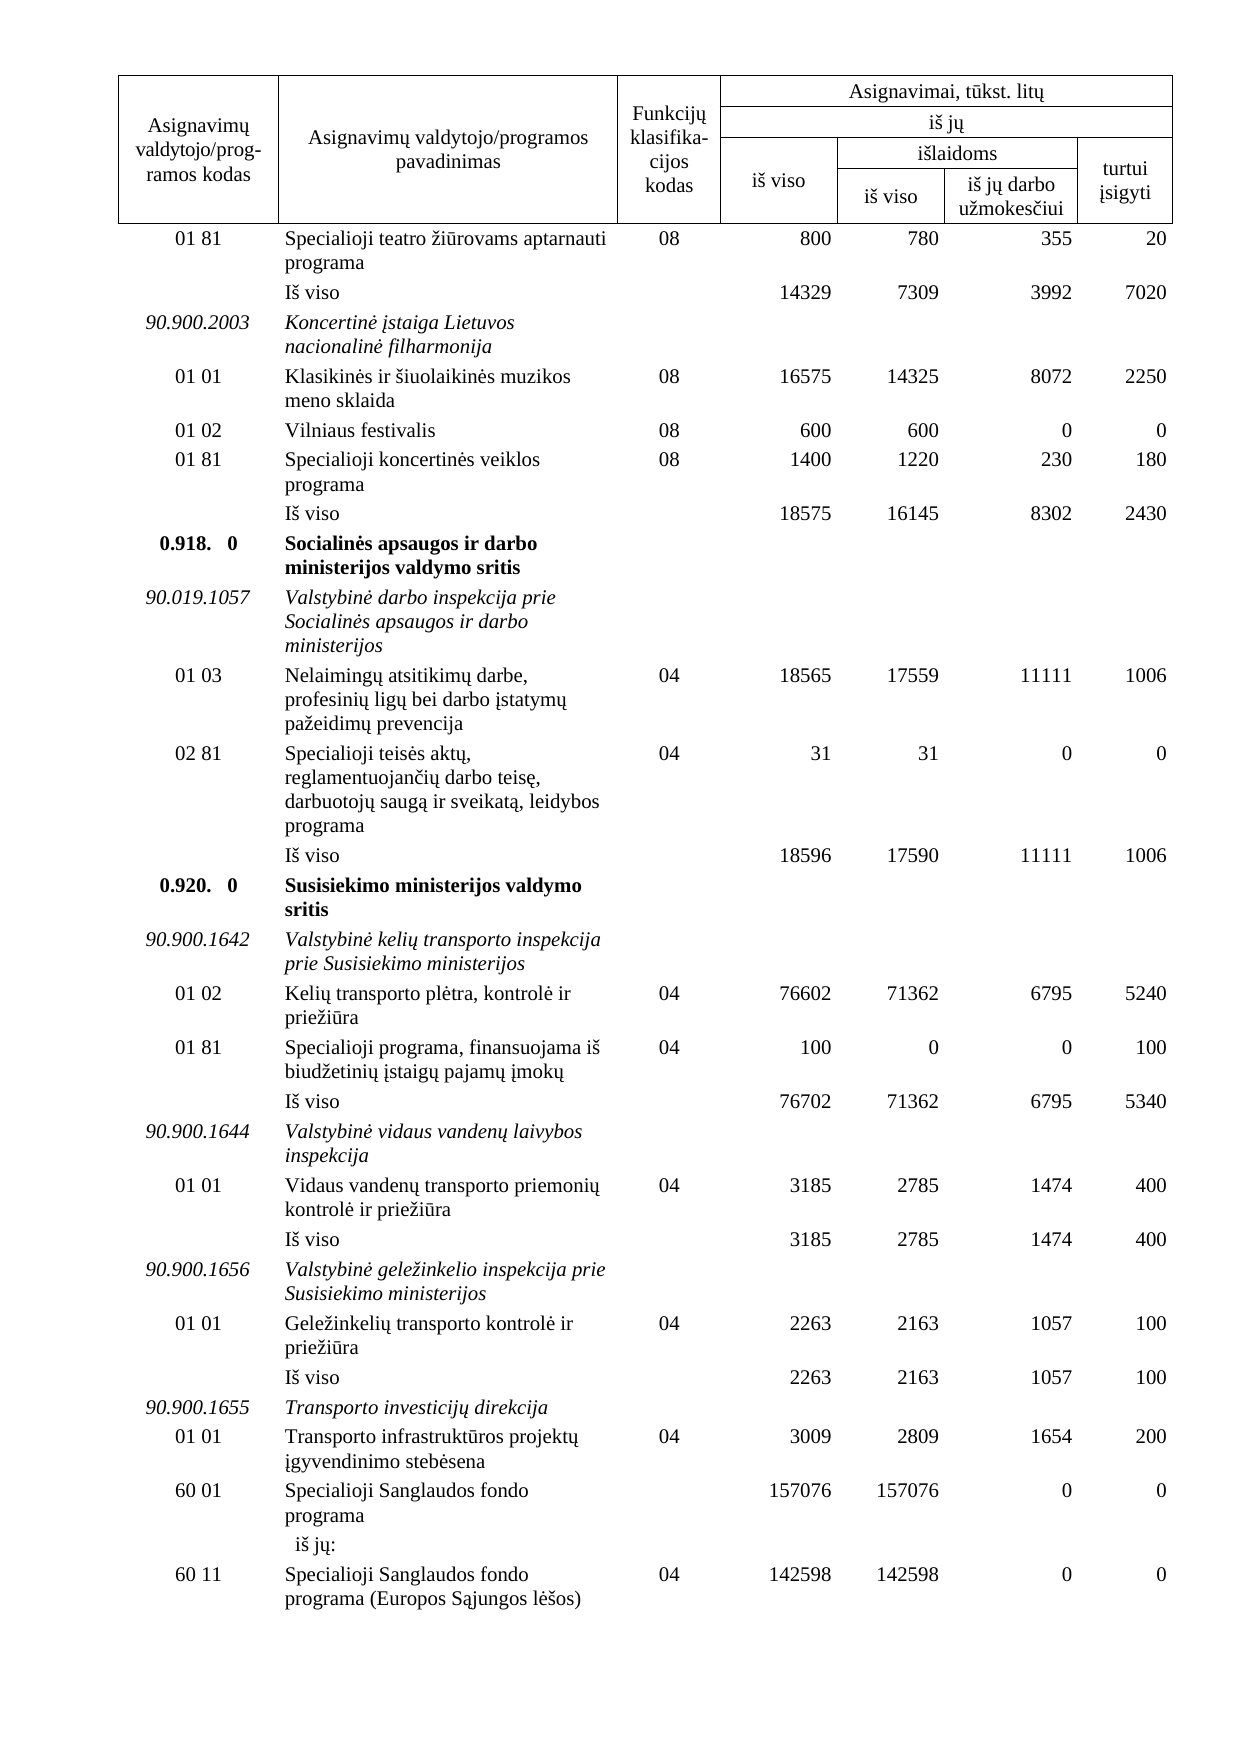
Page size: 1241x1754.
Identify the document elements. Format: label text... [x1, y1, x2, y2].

table_cell Iš viso [279, 840, 618, 870]
table_cell 90.900.2003 [118, 307, 278, 361]
table_cell Valstybinė geležinkelio inspekcija prie Susisiekimo ministerijos [279, 1254, 618, 1308]
table_cell 2163 [837, 1308, 944, 1362]
table_cell [618, 528, 720, 582]
table_header Asignavimų valdytojo/prog-ramos kodas [119, 76, 278, 223]
table_cell [720, 528, 837, 582]
table_cell 08 [618, 415, 720, 444]
table_cell iš viso [838, 169, 944, 223]
table_cell [945, 528, 1078, 582]
table_cell [118, 277, 278, 307]
table_cell Klasikinės ir šiuolaikinės muzikos meno sklaida [279, 361, 618, 414]
table_cell 2785 [837, 1224, 944, 1254]
table_cell 3992 [945, 277, 1078, 307]
table_cell [720, 1254, 837, 1308]
table_cell 14325 [837, 361, 944, 414]
table_cell [618, 1392, 720, 1422]
table_cell [1078, 582, 1172, 660]
table_cell [945, 924, 1078, 978]
table_cell [618, 1476, 720, 1529]
table_cell 600 [837, 415, 944, 444]
table_cell 60 11 [118, 1559, 278, 1613]
table_cell 400 [1078, 1224, 1172, 1254]
table_cell 01 81 [118, 445, 278, 498]
table_cell 01 01 [118, 1308, 278, 1362]
table_cell Transporto investicijų direkcija [279, 1392, 618, 1422]
table_cell 0 [1078, 738, 1172, 840]
table_cell Iš viso [279, 1224, 618, 1254]
table_cell Vidaus vandenų transporto priemonių kontrolė ir priežiūra [279, 1170, 618, 1224]
table_cell 01 01 [118, 1422, 278, 1476]
table_cell [618, 277, 720, 307]
table_cell 71362 [837, 1086, 944, 1116]
table_cell Nelaimingų atsitikimų darbe, profesinių ligų bei darbo įstatymų pažeidimų prevencija [279, 660, 618, 738]
table_cell 11111 [945, 840, 1078, 870]
table_cell 1006 [1078, 840, 1172, 870]
table_cell 1654 [945, 1422, 1078, 1476]
table_cell 355 [945, 224, 1078, 277]
table_cell 17590 [837, 840, 944, 870]
table_header Asignavimų valdytojo/programos pavadinimas [279, 76, 617, 223]
table_cell [720, 1116, 837, 1170]
table_cell Iš viso [279, 499, 618, 528]
table_cell [837, 1254, 944, 1308]
table_cell [837, 1530, 944, 1559]
table_cell Specialioji Sanglaudos fondo programa (Europos Sąjungos lėšos) [279, 1559, 618, 1613]
table_cell 100 [1078, 1362, 1172, 1392]
table_cell 0 [945, 1559, 1078, 1613]
table_cell 20 [1078, 224, 1172, 277]
table_cell [618, 1116, 720, 1170]
table_cell 31 [837, 738, 944, 840]
table_cell 02 81 [118, 738, 278, 840]
table_cell iš jų [721, 107, 1172, 137]
table_cell Specialioji teisės aktų, reglamentuojančių darbo teisę, darbuotojų saugą ir sveikatą, leidybos programa [279, 738, 618, 840]
table_cell [837, 870, 944, 924]
table_cell 18596 [720, 840, 837, 870]
table_cell 04 [618, 1170, 720, 1224]
table_cell [1078, 1530, 1172, 1559]
table_cell Iš viso [279, 277, 618, 307]
table_cell [837, 528, 944, 582]
table_cell 16575 [720, 361, 837, 414]
table_cell [720, 870, 837, 924]
table_cell 31 [720, 738, 837, 840]
table_cell iš viso [721, 138, 837, 223]
table_cell 76702 [720, 1086, 837, 1116]
table_cell 1474 [945, 1224, 1078, 1254]
table_cell Iš viso [279, 1086, 618, 1116]
table_cell [618, 499, 720, 528]
table_cell [618, 1224, 720, 1254]
table_cell 01 01 [118, 1170, 278, 1224]
table_header Funkcijų klasifika-cijos kodas [618, 76, 720, 223]
table_cell 01 01 [118, 361, 278, 414]
table_cell 76602 [720, 978, 837, 1032]
table_cell 8072 [945, 361, 1078, 414]
table_cell 5240 [1078, 978, 1172, 1032]
table_cell 18565 [720, 660, 837, 738]
table_cell [618, 1086, 720, 1116]
table_cell [1078, 1254, 1172, 1308]
table_cell 18575 [720, 499, 837, 528]
table_cell 01 03 [118, 660, 278, 738]
table_cell 0 [1078, 1476, 1172, 1529]
table_cell [618, 1254, 720, 1308]
table_cell 3185 [720, 1224, 837, 1254]
table_cell 90.900.1642 [118, 924, 278, 978]
table_cell 0.918. 0 [118, 528, 278, 582]
table_cell 04 [618, 1032, 720, 1086]
table_cell Valstybinė vidaus vandenų laivybos inspekcija [279, 1116, 618, 1170]
table_cell [1078, 528, 1172, 582]
table_cell 1400 [720, 445, 837, 498]
table_cell Kelių transporto plėtra, kontrolė ir priežiūra [279, 978, 618, 1032]
table_cell 90.900.1655 [118, 1392, 278, 1422]
table_cell [945, 582, 1078, 660]
table_cell 2163 [837, 1362, 944, 1392]
table_cell 0 [945, 1476, 1078, 1529]
table_cell Iš viso [279, 1362, 618, 1392]
table_cell [720, 924, 837, 978]
table_cell 01 02 [118, 978, 278, 1032]
table_cell [1078, 924, 1172, 978]
table_cell turtui įsigyti [1078, 138, 1172, 223]
table_cell [118, 1362, 278, 1392]
table_cell [945, 1530, 1078, 1559]
table_cell 01 02 [118, 415, 278, 444]
table_cell [837, 307, 944, 361]
table_cell [1078, 1116, 1172, 1170]
table_cell 200 [1078, 1422, 1172, 1476]
table_cell [618, 924, 720, 978]
table_cell [945, 1392, 1078, 1422]
table_cell 142598 [720, 1559, 837, 1613]
table_cell 8302 [945, 499, 1078, 528]
table_cell Geležinkelių transporto kontrolė ir priežiūra [279, 1308, 618, 1362]
table_cell 100 [1078, 1032, 1172, 1086]
table_cell iš jų: [279, 1530, 618, 1559]
table_cell 04 [618, 1422, 720, 1476]
table_cell [945, 307, 1078, 361]
table_cell 90.900.1644 [118, 1116, 278, 1170]
table_cell [945, 1254, 1078, 1308]
table_cell [720, 307, 837, 361]
table_cell 01 81 [118, 224, 278, 277]
table_cell 04 [618, 660, 720, 738]
table_cell Vilniaus festivalis [279, 415, 618, 444]
table_cell 1220 [837, 445, 944, 498]
table_cell 04 [618, 738, 720, 840]
table_cell 14329 [720, 277, 837, 307]
table_cell Specialioji koncertinės veiklos programa [279, 445, 618, 498]
table_cell 180 [1078, 445, 1172, 498]
table_cell 157076 [837, 1476, 944, 1529]
table_cell Valstybinė darbo inspekcija prie Socialinės apsaugos ir darbo ministerijos [279, 582, 618, 660]
table_cell [118, 1086, 278, 1116]
table_cell 7020 [1078, 277, 1172, 307]
table_cell 11111 [945, 660, 1078, 738]
table_cell 400 [1078, 1170, 1172, 1224]
table_cell [618, 307, 720, 361]
table_cell 0 [945, 1032, 1078, 1086]
table_cell [1078, 870, 1172, 924]
table_cell 0 [837, 1032, 944, 1086]
table_cell [720, 1392, 837, 1422]
table_cell 6795 [945, 1086, 1078, 1116]
table_cell 0 [945, 738, 1078, 840]
table_cell Specialioji Sanglaudos fondo programa [279, 1476, 618, 1529]
table_header Asignavimai, tūkst. litų [721, 76, 1172, 106]
table_cell 3185 [720, 1170, 837, 1224]
table_cell [618, 870, 720, 924]
table_cell 04 [618, 1559, 720, 1613]
table_cell 2785 [837, 1170, 944, 1224]
table_cell Transporto infrastruktūros projektų įgyvendinimo stebėsena [279, 1422, 618, 1476]
table_cell 157076 [720, 1476, 837, 1529]
table_cell 3009 [720, 1422, 837, 1476]
table_cell 1057 [945, 1308, 1078, 1362]
table_cell 0 [1078, 415, 1172, 444]
table_cell 2250 [1078, 361, 1172, 414]
table_cell 142598 [837, 1559, 944, 1613]
table_cell Susisiekimo ministerijos valdymo sritis [279, 870, 618, 924]
table_cell 2430 [1078, 499, 1172, 528]
table_cell 90.900.1656 [118, 1254, 278, 1308]
table_cell 08 [618, 224, 720, 277]
table_cell [720, 1530, 837, 1559]
table_cell [618, 1362, 720, 1392]
table_cell 0 [1078, 1559, 1172, 1613]
table_cell 100 [720, 1032, 837, 1086]
table_cell 0 [945, 415, 1078, 444]
table_cell 60 01 [118, 1476, 278, 1529]
table_cell 17559 [837, 660, 944, 738]
table_cell [837, 582, 944, 660]
table_cell iš jų darbo užmokesčiui [945, 169, 1077, 223]
table_cell 780 [837, 224, 944, 277]
table_cell 71362 [837, 978, 944, 1032]
table_cell 04 [618, 978, 720, 1032]
table_cell Koncertinė įstaiga Lietuvos nacionalinė filharmonija [279, 307, 618, 361]
table_cell 1006 [1078, 660, 1172, 738]
table_cell 1474 [945, 1170, 1078, 1224]
table_cell [618, 1530, 720, 1559]
table_cell [837, 924, 944, 978]
table_cell išlaidoms [838, 138, 1077, 168]
table_cell [618, 840, 720, 870]
table_cell [945, 870, 1078, 924]
table_cell 08 [618, 445, 720, 498]
table_cell [118, 1530, 278, 1559]
table_cell 0.920. 0 [118, 870, 278, 924]
table_cell [618, 582, 720, 660]
table_cell 01 81 [118, 1032, 278, 1086]
table_cell 5340 [1078, 1086, 1172, 1116]
table_cell [837, 1392, 944, 1422]
table_cell 16145 [837, 499, 944, 528]
table_cell 100 [1078, 1308, 1172, 1362]
table_cell 2263 [720, 1362, 837, 1392]
table_cell [1078, 307, 1172, 361]
table_cell Specialioji teatro žiūrovams aptarnauti programa [279, 224, 618, 277]
table_cell [118, 840, 278, 870]
table_cell [837, 1116, 944, 1170]
table_cell 08 [618, 361, 720, 414]
table_cell 600 [720, 415, 837, 444]
table_cell 230 [945, 445, 1078, 498]
table_cell 04 [618, 1308, 720, 1362]
table_cell 1057 [945, 1362, 1078, 1392]
table_cell 2263 [720, 1308, 837, 1362]
table_cell [945, 1116, 1078, 1170]
table_cell [118, 1224, 278, 1254]
table_cell Specialioji programa, finansuojama iš biudžetinių įstaigų pajamų įmokų [279, 1032, 618, 1086]
table_cell Socialinės apsaugos ir darbo ministerijos valdymo sritis [279, 528, 618, 582]
table_cell Valstybinė kelių transporto inspekcija prie Susisiekimo ministerijos [279, 924, 618, 978]
table_cell [720, 582, 837, 660]
table_cell 800 [720, 224, 837, 277]
table_cell 90.019.1057 [118, 582, 278, 660]
table_cell 7309 [837, 277, 944, 307]
table_cell [118, 499, 278, 528]
table_cell 6795 [945, 978, 1078, 1032]
table_cell [1078, 1392, 1172, 1422]
table_cell 2809 [837, 1422, 944, 1476]
